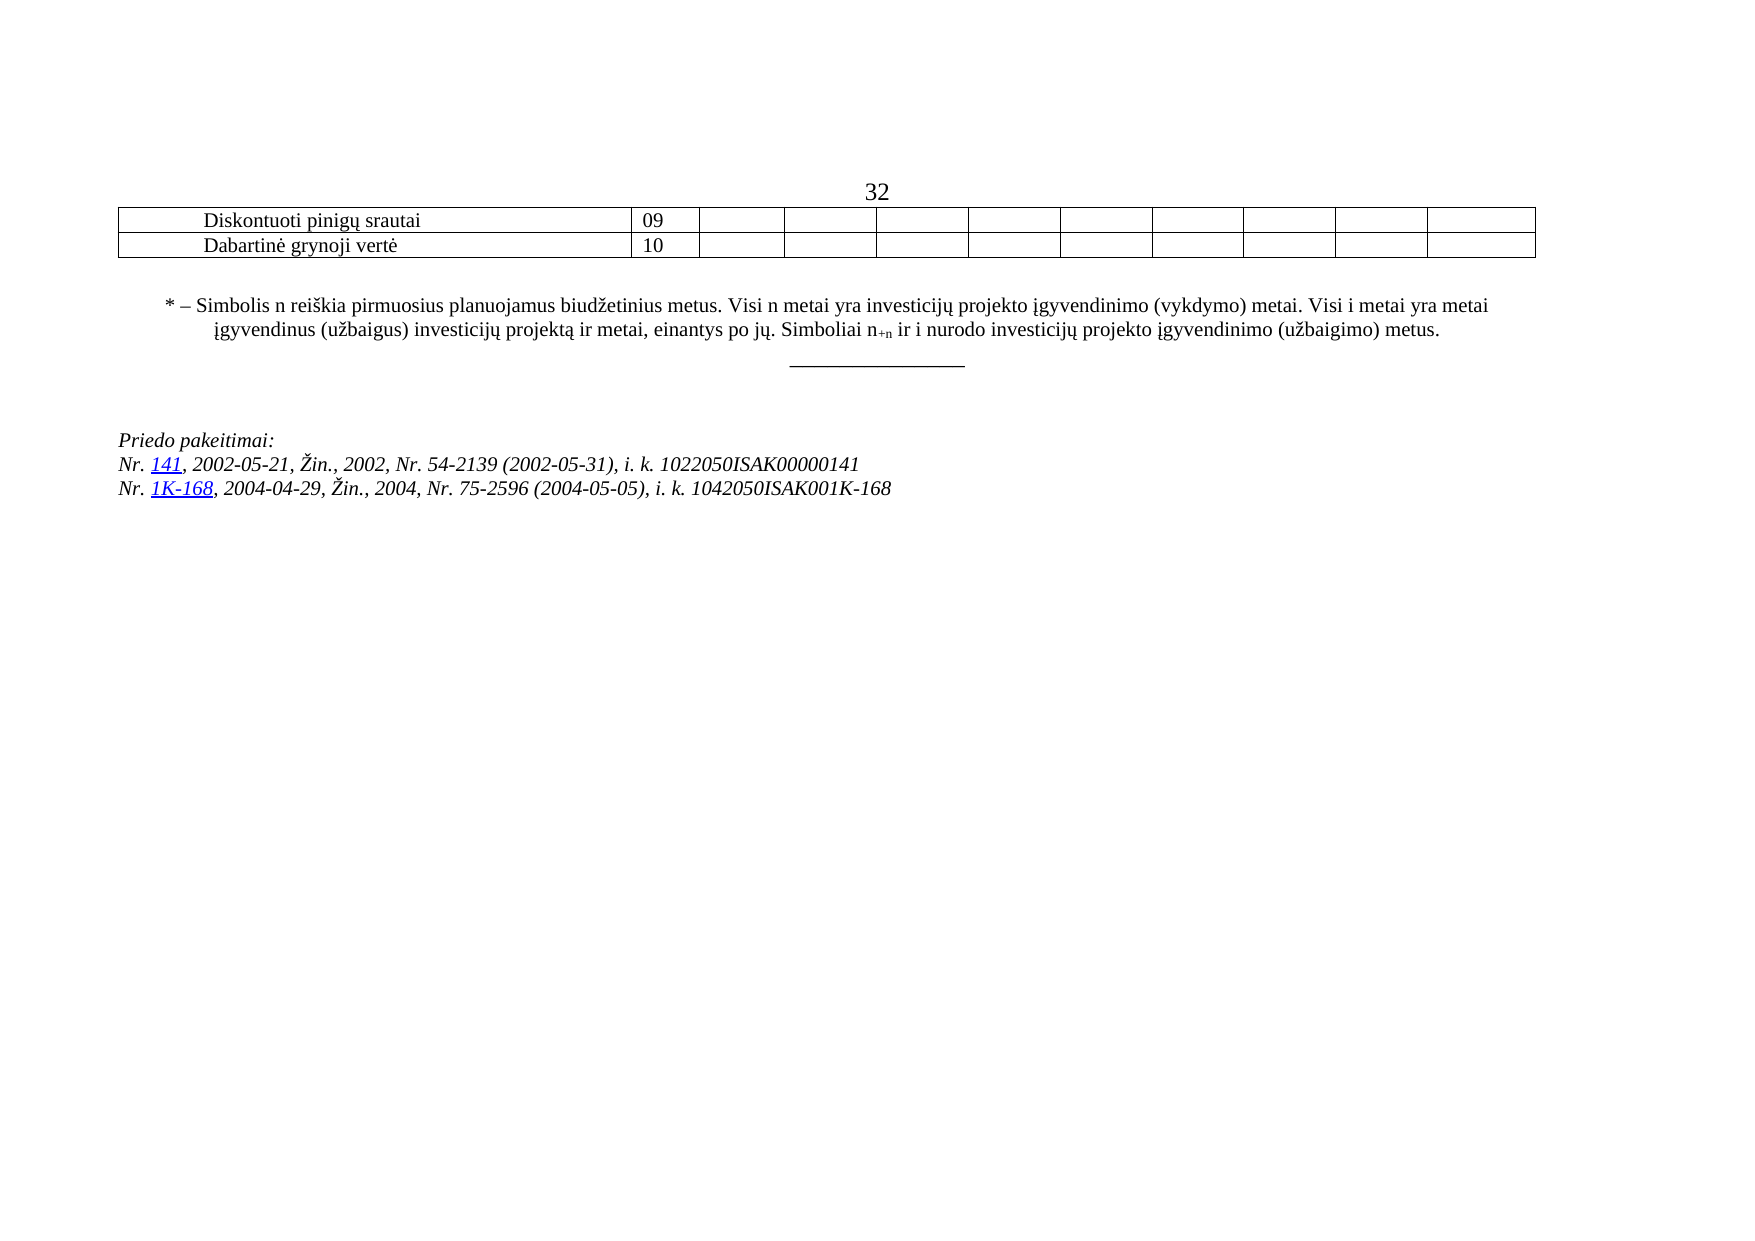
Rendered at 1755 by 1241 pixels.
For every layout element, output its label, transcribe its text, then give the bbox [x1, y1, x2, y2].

text Priedo pakeitimai: [118, 427, 1636, 452]
table_cell [1153, 208, 1243, 232]
table_cell [1336, 208, 1427, 232]
table_cell Diskontuoti pinigų srautai [119, 208, 631, 232]
table_cell [969, 208, 1060, 232]
text ______________ [118, 341, 1636, 370]
table_cell [877, 208, 968, 232]
text Nr. 141, 2002-05-21, Žin., 2002, Nr. 54-2139 (2002-05-31), i. k. 1022050ISAK00000141 [118, 452, 1636, 476]
table_cell [877, 233, 968, 257]
text Nr. 1K-168, 2004-04-29, Žin., 2004, Nr. 75-2596 (2004-05-05), i. k. 1042050ISAK001K-168 [118, 476, 1636, 500]
table_cell [1336, 233, 1427, 257]
table_cell [1428, 233, 1535, 257]
table_cell [1061, 233, 1152, 257]
table_cell [1153, 233, 1243, 257]
table_cell 10 [632, 233, 699, 257]
table_cell [700, 233, 784, 257]
table_cell [785, 208, 876, 232]
table_cell [785, 233, 876, 257]
table_cell [969, 233, 1060, 257]
table_cell [1428, 208, 1535, 232]
table_cell 09 [632, 208, 699, 232]
table_cell * – Simbolis n reiškia pirmuosius planuojamus biudžetinius metus. Visi n metai yra investicijų projekto įgyvendinimo (vykdymo) metai. Visi i metai yra metai įgyvendinus (užbaigus) investicijų projektą ir metai, einantys po jų. Simboliai n+n ir i nurodo investicijų projekto įgyvendinimo (užbaigimo) metus. [118, 258, 1536, 341]
table_cell Dabartinė grynoji vertė [119, 233, 631, 257]
table_cell [1244, 233, 1335, 257]
table_cell [700, 208, 784, 232]
table_cell [1244, 208, 1335, 232]
table_cell [1061, 208, 1152, 232]
